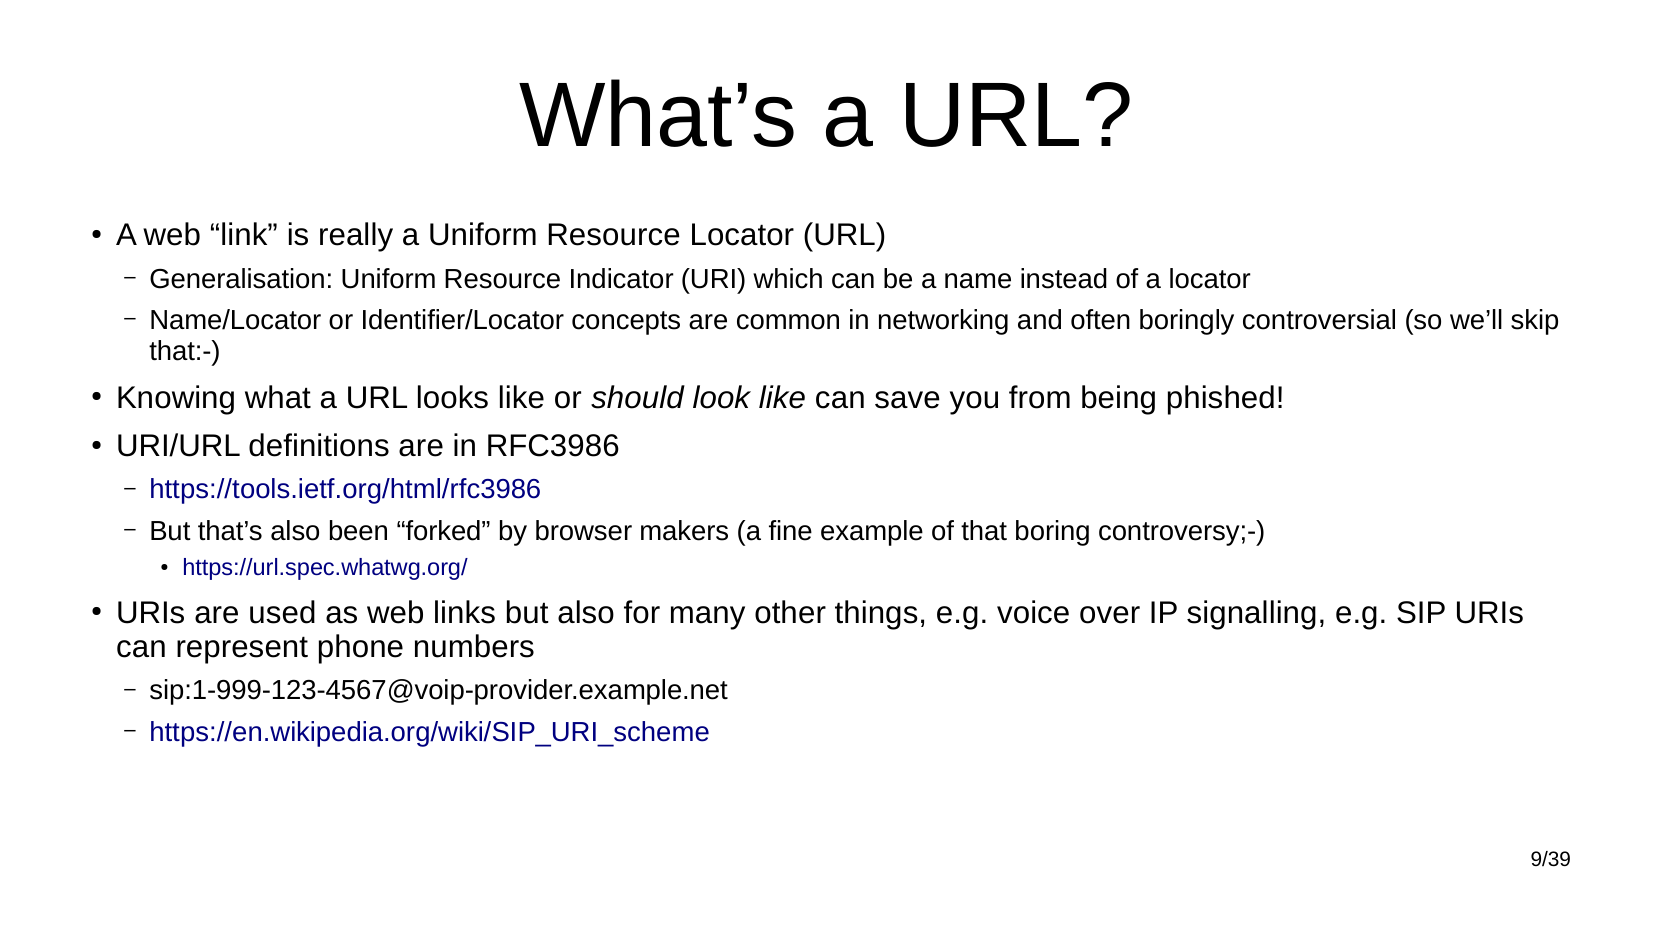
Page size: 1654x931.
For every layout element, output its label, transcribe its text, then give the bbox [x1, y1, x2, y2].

list A web “link” is really a Uniform Resource Locator (URL) Generalisation: Uniform Resource Indicator (URI) which can be a name instead of a locator Name/Locator or Identifier/Locator concepts are common in networking and often boringly controversial (so we’ll skip that:-) Knowing what a URL looks like or should look like can save you from being phished! URI/URL definitions are in RFC3986 https://tools.ietf.org/html/rfc3986 But that’s also been “forked” by browser makers (a fine example of that boring controversy;-) https://url.spec.whatwg.org/ URIs are used as web links but also for many other things, e.g. voice over IP signalling, e.g. SIP URIs can represent phone numbers sip:1-999-123-4567@voip-provider.example.net https://en.wikipedia.org/wiki/SIP_URI_scheme [82, 217, 1571, 758]
title What’s a URL? [82, 37, 1571, 193]
